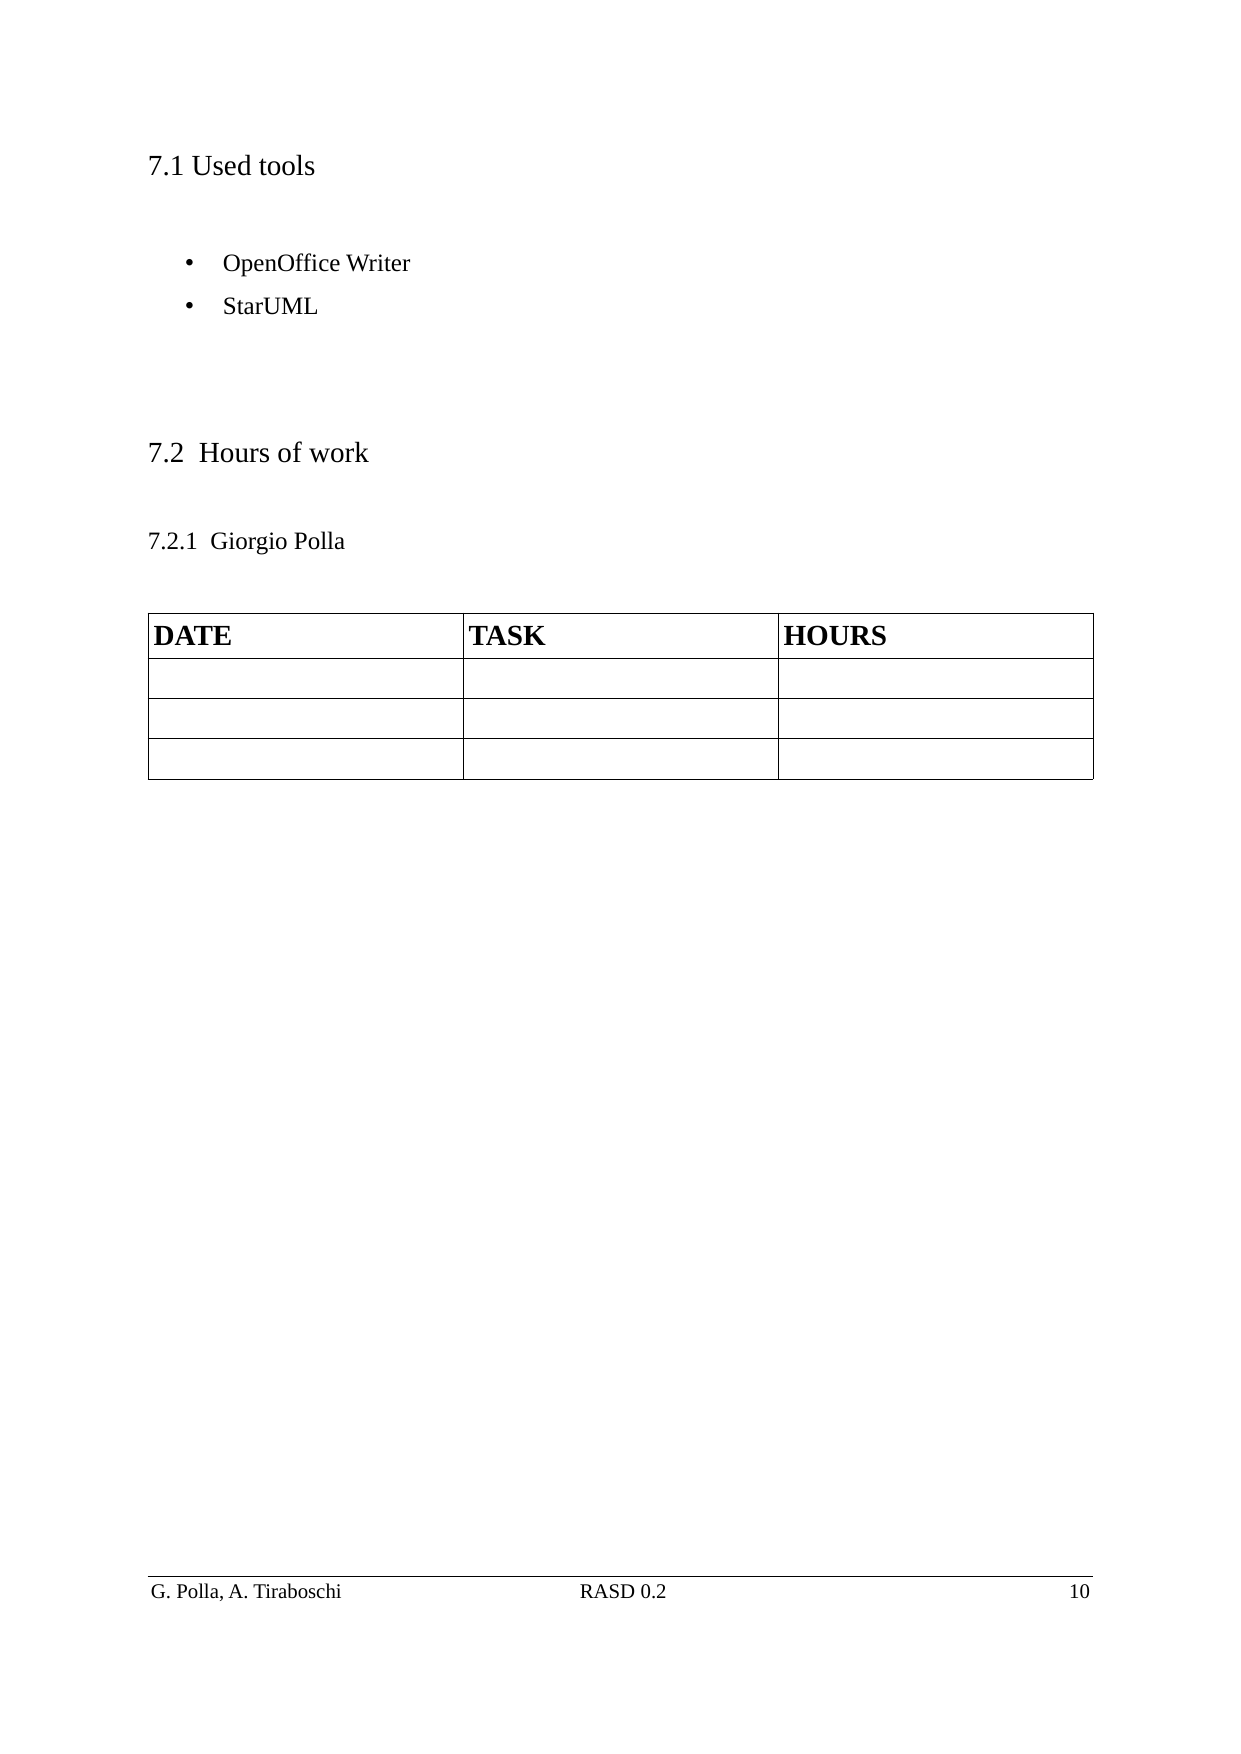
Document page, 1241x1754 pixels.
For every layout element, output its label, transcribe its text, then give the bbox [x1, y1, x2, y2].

table_cell [464, 699, 778, 738]
table_cell [149, 659, 463, 698]
table_header TASK [464, 614, 778, 657]
table_cell [464, 739, 778, 778]
list StarUML [185, 291, 1093, 320]
table_cell [149, 699, 463, 738]
list OpenOffice Writer [185, 248, 1093, 277]
table_header DATE [149, 614, 463, 657]
table_cell [149, 739, 463, 778]
text 7.1 Used tools [148, 148, 1093, 181]
table_header HOURS [779, 614, 1093, 657]
table_cell [779, 699, 1093, 738]
table_cell [779, 739, 1093, 778]
text 7.2 Hours of work 7.2.1 Giorgio Polla [148, 435, 1093, 555]
table_cell [779, 659, 1093, 698]
table_cell [464, 659, 778, 698]
